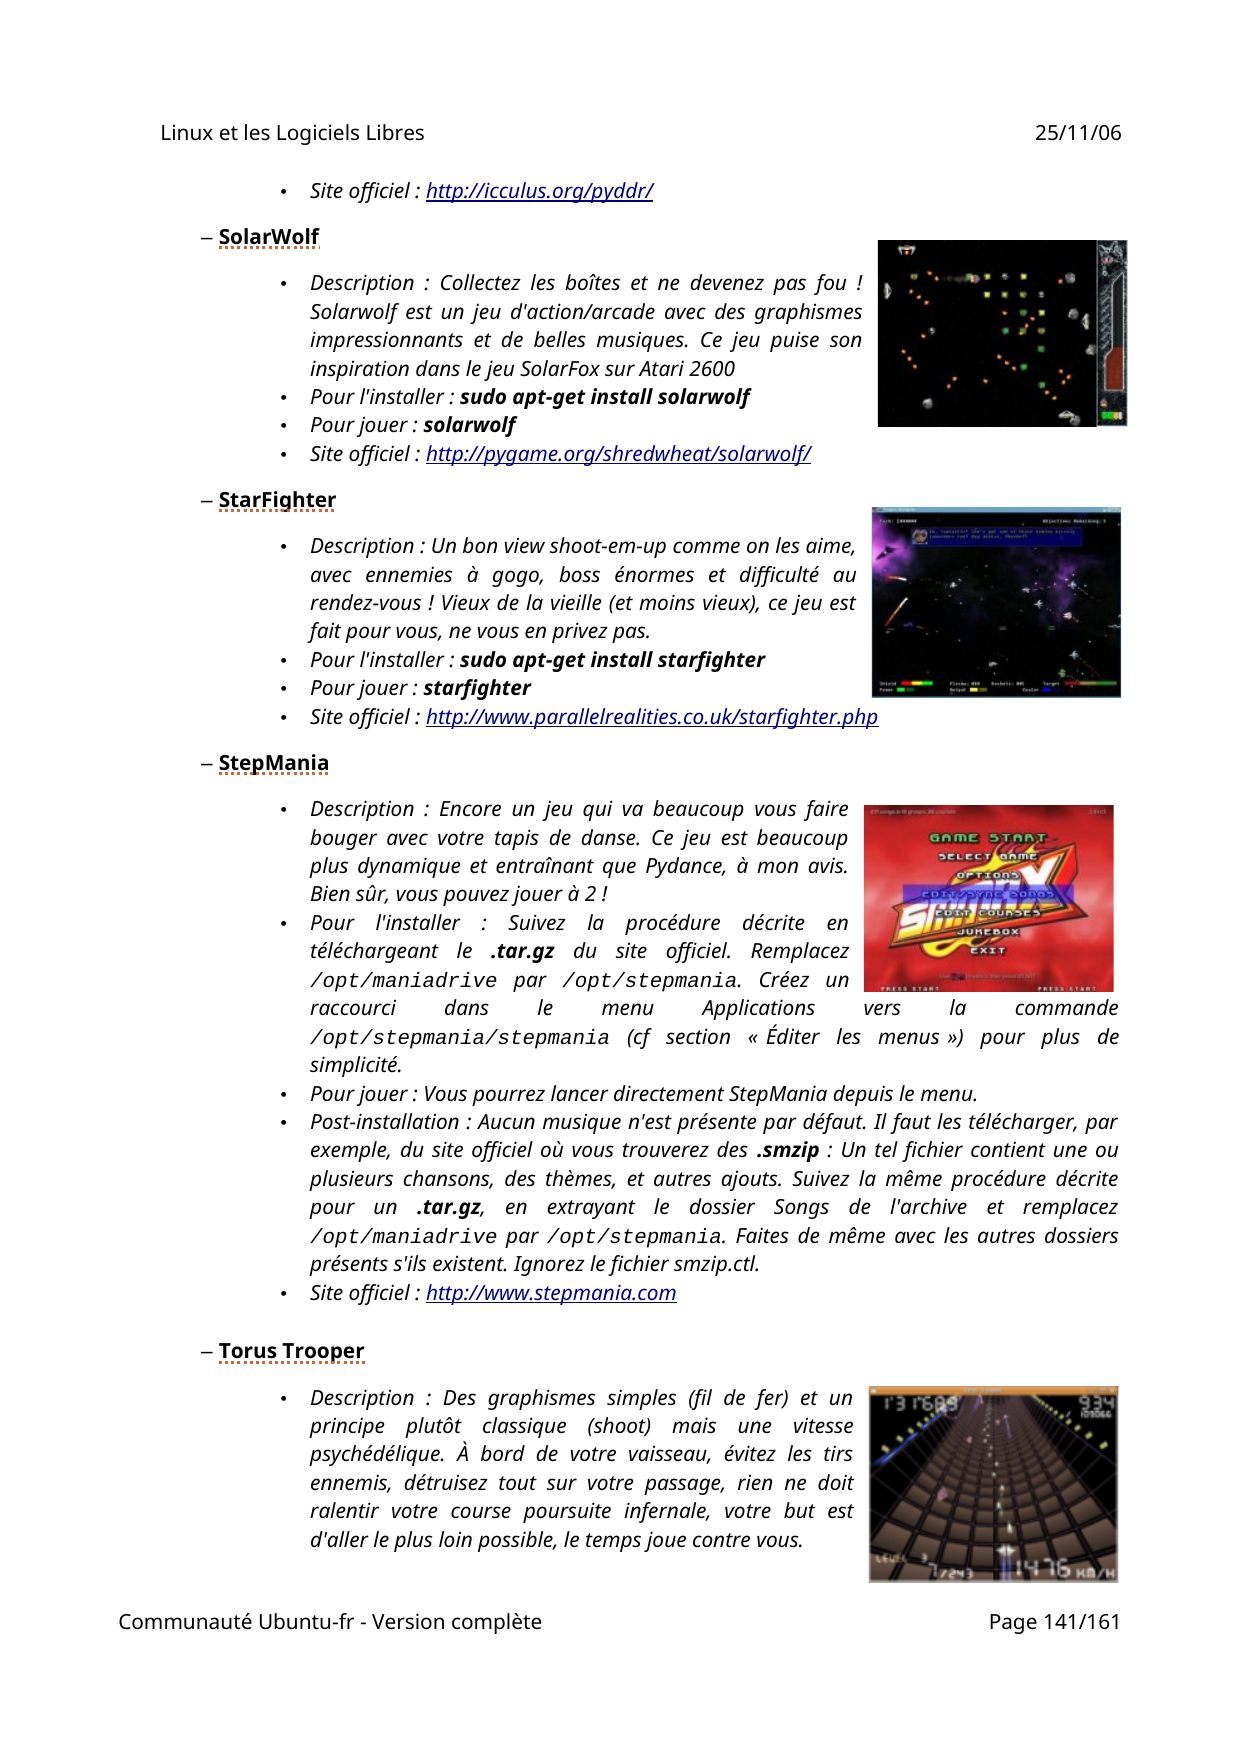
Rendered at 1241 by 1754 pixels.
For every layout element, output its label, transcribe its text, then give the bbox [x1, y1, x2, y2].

picture [863, 805, 1114, 992]
list Site officiel : http://pygame.org/shredwheat/solarwolf/ [280, 439, 1122, 467]
subtitle StarFighter [201, 485, 1122, 513]
list Pour l'installer : Suivez la procédure décrite en téléchargeant le .tar.gz du site officiel. Remplacez /opt/maniadrive par /opt/stepmania. Créez un raccourci dans le menu Applications vers la commande /opt/stepmania/stepmania (cf section « Éditer les menus ») pour plus de simplicité. [280, 908, 1122, 1079]
list Site officiel : http://www.stepmania.com [280, 1278, 1122, 1306]
list Description : Un bon view shoot-em-up comme on les aime, avec ennemies à gogo, boss énormes et difficulté au rendez-vous ! Vieux de la vieille (et moins vieux), ce jeu est fait pour vous, ne vous en privez pas. [280, 531, 871, 645]
list Pour l'installer : sudo apt-get install starfighter [280, 645, 871, 673]
list Pour jouer : starfighter [280, 673, 1122, 702]
list Pour l'installer : sudo apt-get install solarwolf [280, 382, 877, 411]
subtitle Torus Trooper [201, 1337, 1122, 1365]
list Description : Des graphismes simples (fil de fer) et un principe plutôt classique (shoot) mais une vitesse psychédélique. À bord de votre vaisseau, évitez les tirs ennemis, détruisez tout sur votre passage, rien ne doit ralentir votre course poursuite infernale, votre but est d'aller le plus loin possible, le temps joue contre vous. [280, 1383, 1122, 1553]
list Description : Encore un jeu qui va beaucoup vous faire bouger avec votre tapis de danse. Ce jeu est beaucoup plus dynamique et entraînant que Pydance, à mon avis. Bien sûr, vous pouvez jouer à 2 ! [280, 794, 1122, 908]
picture [871, 507, 1122, 698]
picture [868, 1386, 1119, 1583]
subtitle SolarWolf [201, 222, 1122, 251]
picture [877, 240, 1128, 427]
subtitle StepMania [201, 748, 1122, 776]
list Pour jouer : Vous pourrez lancer directement StepMania depuis le menu. [280, 1079, 1122, 1107]
list Post-installation : Aucun musique n'est présente par défaut. Il faut les télécharger, par exemple, du site officiel où vous trouverez des .smzip : Un tel fichier contient une ou plusieurs chansons, des thèmes, et autres ajouts. Suivez la même procédure décrite pour un .tar.gz, en extrayant le dossier Songs de l'archive et remplacez /opt/maniadrive par /opt/stepmania. Faites de même avec les autres dossiers présents s'ils existent. Ignorez le fichier smzip.ctl. [280, 1107, 1122, 1278]
list Site officiel : http://www.parallelrealities.co.uk/starfighter.php [280, 702, 1122, 730]
list Description : Collectez les boîtes et ne devenez pas fou ! Solarwolf est un jeu d'action/arcade avec des graphismes impressionnants et de belles musiques. Ce jeu puise son inspiration dans le jeu SolarFox sur Atari 2600 [280, 268, 877, 382]
list Pour jouer : solarwolf [280, 411, 1122, 439]
list Site officiel : http://icculus.org/pyddr/ [280, 176, 1122, 204]
